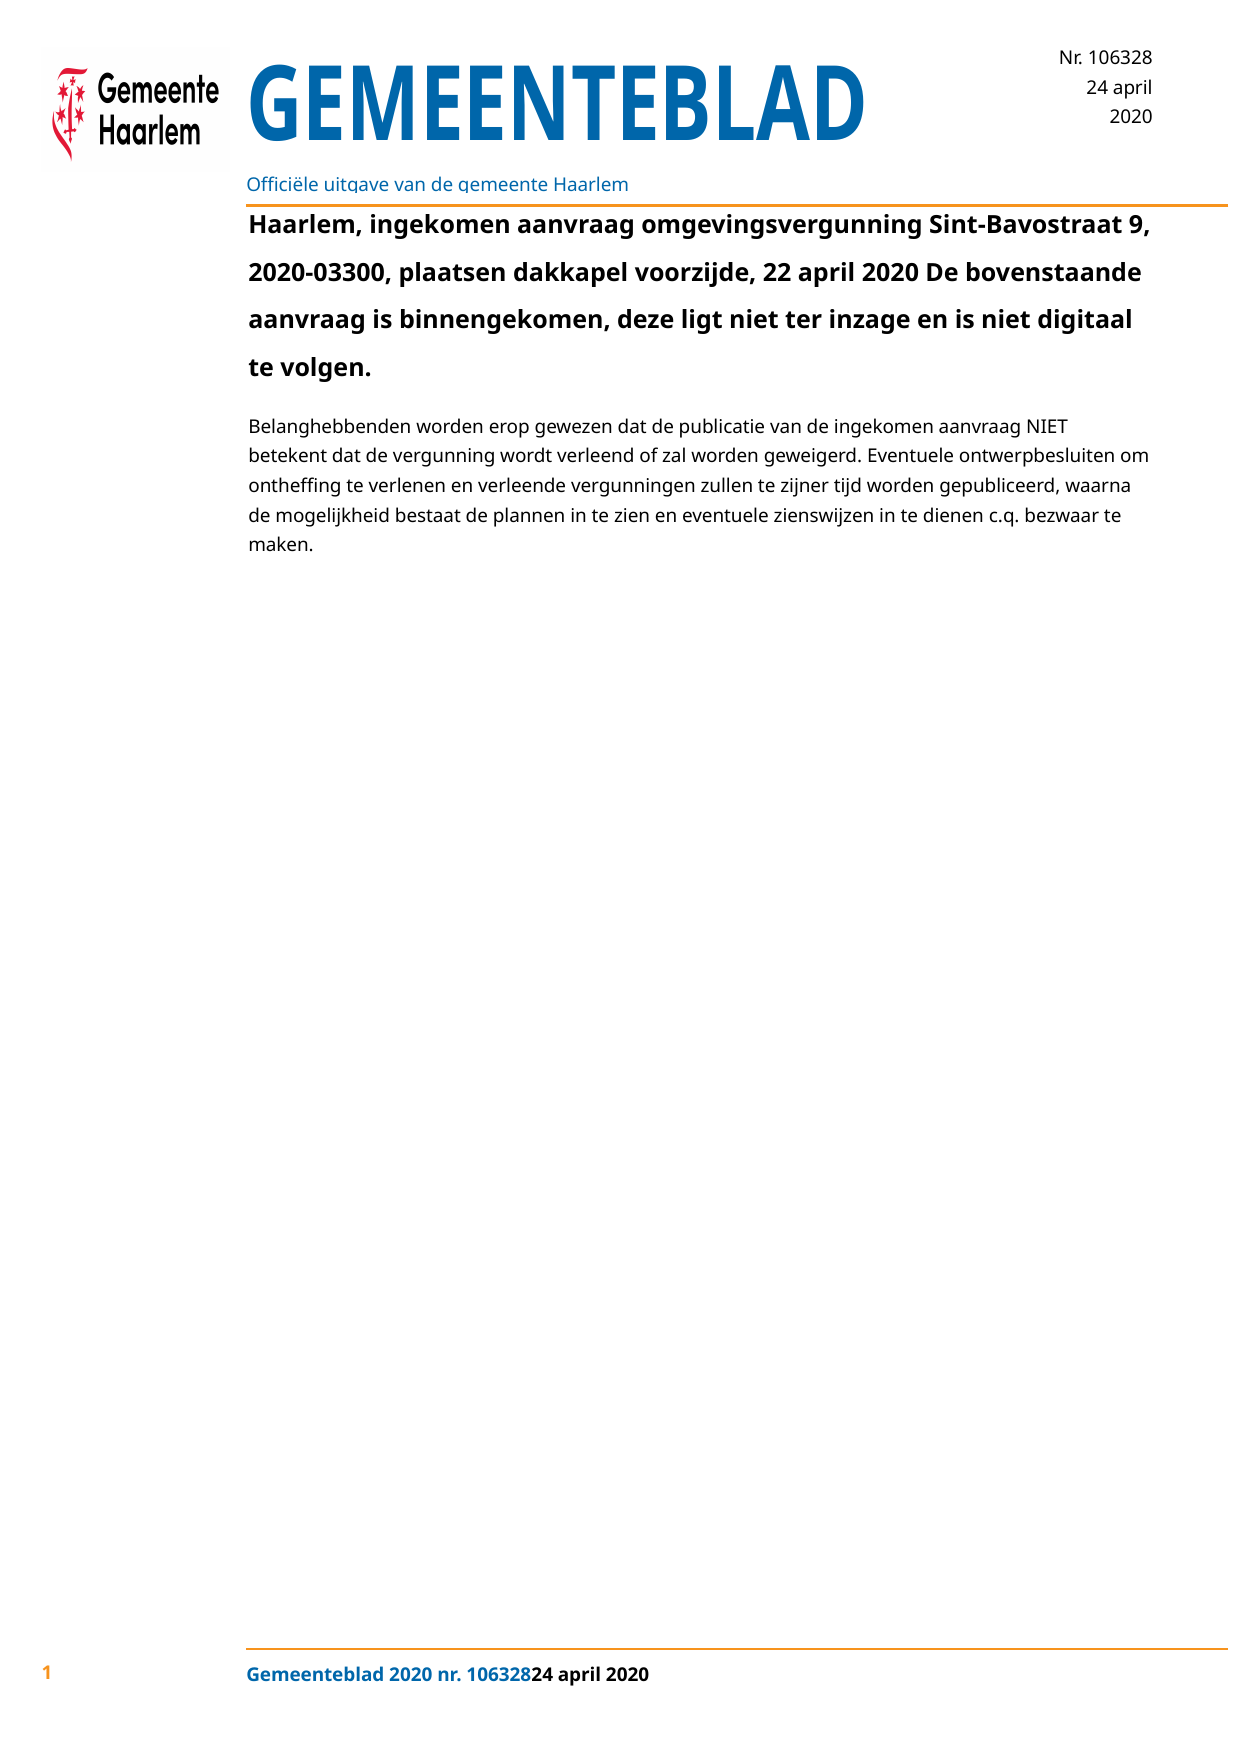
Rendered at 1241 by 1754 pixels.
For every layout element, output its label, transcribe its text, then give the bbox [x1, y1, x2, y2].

picture [41, 47, 231, 172]
text Belanghebbenden worden erop gewezen dat de publicatie van de ingekomen aanvraag NIET betekent dat de vergunning wordt verleend of zal worden geweigerd. Eventuele ontwerpbesluiten om ontheffing te verlenen en verleende vergunningen zullen te zijner tijd worden gepubliceerd, waarna de mogelijkheid bestaat de plannen in te zien en eventuele zienswijzen in te dienen c.q. bezwaar te maken. [248, 413, 1152, 557]
text Haarlem, ingekomen aanvraag omgevingsvergunning Sint-Bavostraat 9, 2020-03300, plaatsen dakkapel voorzijde, 22 april 2020 De bovenstaande aanvraag is binnengekomen, deze ligt niet ter inzage en is niet digitaal te volgen. [248, 207, 1152, 384]
